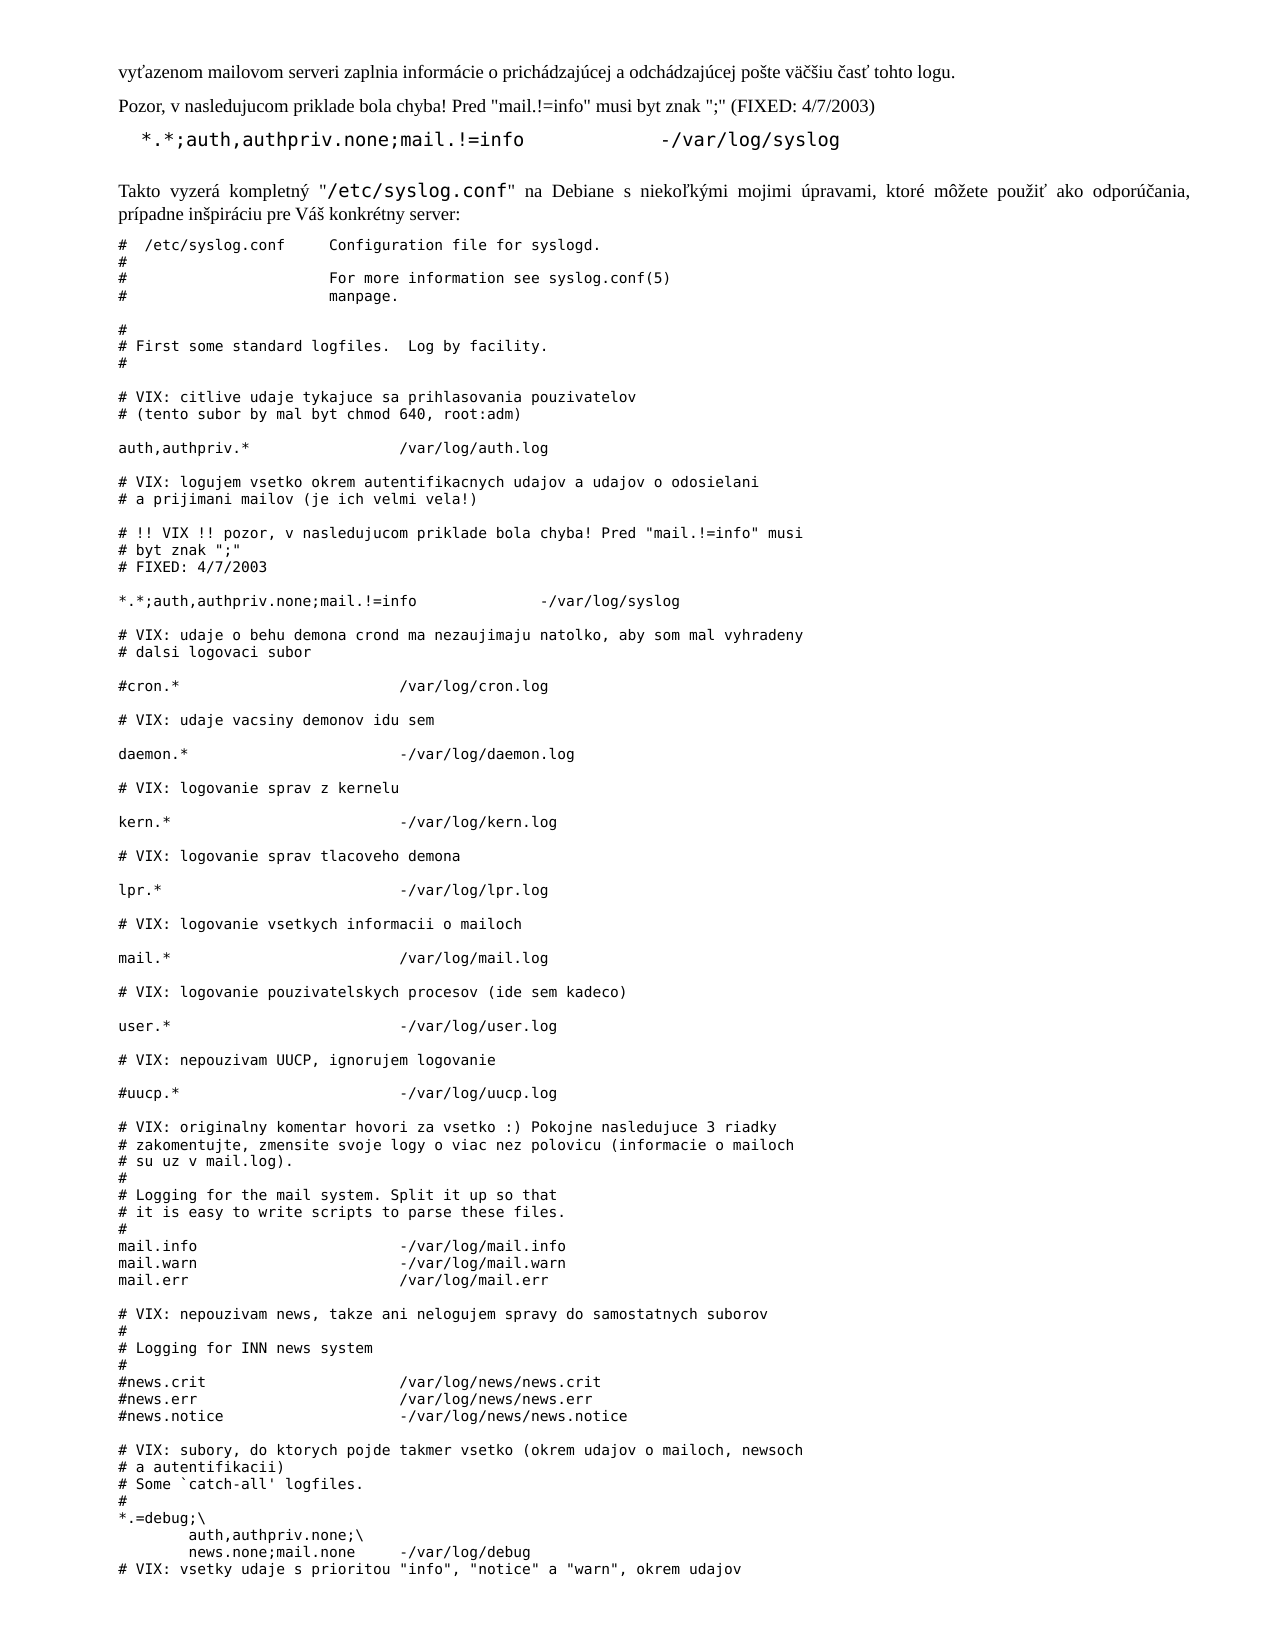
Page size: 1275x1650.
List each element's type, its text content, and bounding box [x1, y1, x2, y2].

text # [118, 321, 1192, 338]
text #news.err /var/log/news/news.err [118, 1391, 1192, 1408]
text # Some `catch-all' logfiles. [118, 1476, 1192, 1493]
text # [118, 1323, 1192, 1340]
text news.none;mail.none -/var/log/debug [118, 1544, 1192, 1561]
text mail.info -/var/log/mail.info [118, 1238, 1192, 1255]
text # /etc/syslog.conf Configuration file for syslogd. [118, 236, 1192, 253]
text # VIX: logovanie sprav z kernelu [118, 780, 1192, 797]
text # a prijimani mailov (je ich velmi vela!) [118, 491, 1192, 508]
text Takto vyzerá kompletný "/etc/syslog.conf" na Debiane s niekoľkými mojimi úpravami, ktoré môžete použiť ako odporúčania, prípadne inšpiráciu pre Váš konkrétny server: [118, 180, 1192, 224]
text # VIX: originalny komentar hovori za vsetko :) Pokojne nasledujuce 3 riadky [118, 1119, 1192, 1136]
text # a autentifikacii) [118, 1459, 1192, 1476]
text # VIX: logovanie vsetkych informacii o mailoch [118, 916, 1192, 933]
text # [118, 1493, 1192, 1510]
text # VIX: logovanie pouzivatelskych procesov (ide sem kadeco) [118, 983, 1192, 1001]
text # For more information see syslog.conf(5) [118, 270, 1192, 287]
text # (tento subor by mal byt chmod 640, root:adm) [118, 406, 1192, 423]
text #news.crit /var/log/news/news.crit [118, 1374, 1192, 1391]
text vyťazenom mailovom serveri zaplnia informácie o prichádzajúcej a odchádzajúcej pošte väčšiu časť tohto logu. [118, 61, 1192, 82]
text # [118, 1221, 1192, 1238]
text # First some standard logfiles. Log by facility. [118, 338, 1192, 355]
text mail.err /var/log/mail.err [118, 1272, 1192, 1289]
text # dalsi logovaci subor [118, 644, 1192, 661]
text # byt znak ";" [118, 542, 1192, 559]
text # Logging for INN news system [118, 1340, 1192, 1357]
text # FIXED: 4/7/2003 [118, 559, 1192, 576]
text user.* -/var/log/user.log [118, 1017, 1192, 1034]
text # [118, 253, 1192, 270]
text # VIX: udaje o behu demona crond ma nezaujimaju natolko, aby som mal vyhradeny [118, 627, 1192, 644]
text #cron.* /var/log/cron.log [118, 678, 1192, 695]
text # it is easy to write scripts to parse these files. [118, 1204, 1192, 1221]
text # zakomentujte, zmensite svoje logy o viac nez polovicu (informacie o mailoch [118, 1136, 1192, 1153]
text # VIX: logujem vsetko okrem autentifikacnych udajov a udajov o odosielani [118, 474, 1192, 491]
text auth,authpriv.* /var/log/auth.log [118, 440, 1192, 457]
text # VIX: nepouzivam news, takze ani nelogujem spravy do samostatnych suborov [118, 1306, 1192, 1323]
text # [118, 1357, 1192, 1374]
text daemon.* -/var/log/daemon.log [118, 746, 1192, 763]
text #news.notice -/var/log/news/news.notice [118, 1408, 1192, 1425]
text # [118, 355, 1192, 372]
text # !! VIX !! pozor, v nasledujucom priklade bola chyba! Pred "mail.!=info" musi [118, 525, 1192, 542]
text # manpage. [118, 287, 1192, 304]
text mail.warn -/var/log/mail.warn [118, 1255, 1192, 1272]
text # Logging for the mail system. Split it up so that [118, 1187, 1192, 1204]
text # VIX: udaje vacsiny demonov idu sem [118, 712, 1192, 729]
text *.*;auth,authpriv.none;mail.!=info -/var/log/syslog [118, 129, 1192, 151]
text # VIX: logovanie sprav tlacoveho demona [118, 848, 1192, 865]
text # su uz v mail.log). [118, 1153, 1192, 1170]
text # VIX: citlive udaje tykajuce sa prihlasovania pouzivatelov [118, 389, 1192, 406]
text *.=debug;\ [118, 1510, 1192, 1527]
text kern.* -/var/log/kern.log [118, 814, 1192, 831]
text auth,authpriv.none;\ [118, 1527, 1192, 1544]
text mail.* /var/log/mail.log [118, 949, 1192, 967]
text Pozor, v nasledujucom priklade bola chyba! Pred "mail.!=info" musi byt znak ";" (FIXED: 4/7/2003) [118, 95, 1192, 117]
text *.*;auth,authpriv.none;mail.!=info -/var/log/syslog [118, 593, 1192, 610]
text # VIX: subory, do ktorych pojde takmer vsetko (okrem udajov o mailoch, newsoch [118, 1442, 1192, 1459]
text lpr.* -/var/log/lpr.log [118, 882, 1192, 899]
text # VIX: vsetky udaje s prioritou "info", "notice" a "warn", okrem udajov [118, 1561, 1192, 1578]
text #uucp.* -/var/log/uucp.log [118, 1085, 1192, 1102]
text # [118, 1170, 1192, 1187]
text # VIX: nepouzivam UUCP, ignorujem logovanie [118, 1051, 1192, 1068]
